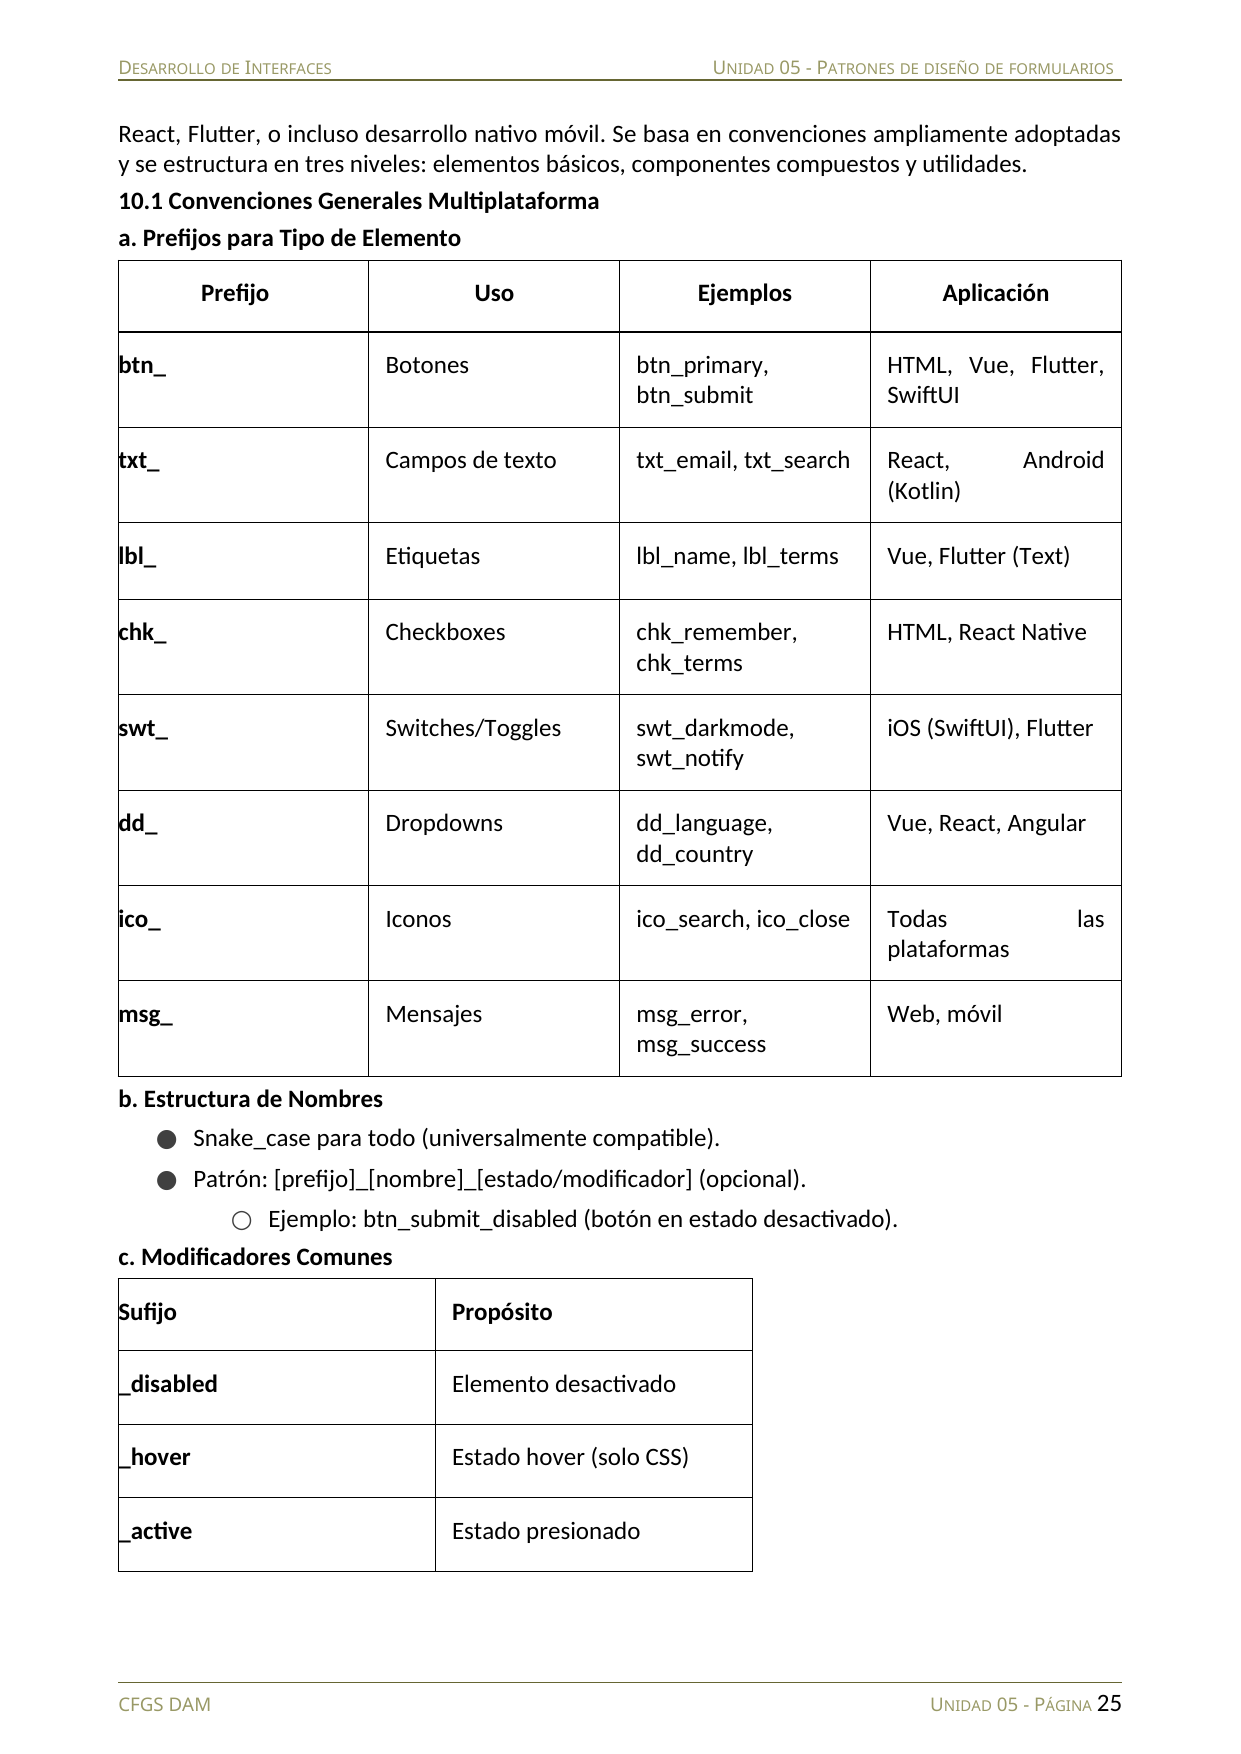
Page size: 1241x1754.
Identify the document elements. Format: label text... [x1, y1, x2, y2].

table_cell Vue, Flutter (Text) [871, 523, 1121, 599]
table_cell msg_ [119, 981, 368, 1076]
table_cell msg_error, msg_success [620, 981, 870, 1076]
table_cell chk_remember, chk_terms [620, 600, 870, 694]
table_cell txt_email, txt_search [620, 428, 870, 522]
table_header Aplicación [871, 261, 1121, 331]
table_cell swt_ [119, 695, 368, 789]
table_cell _disabled [119, 1351, 435, 1424]
table_cell Iconos [369, 886, 619, 980]
table_cell React, Android (Kotlin) [871, 428, 1121, 522]
text React, Flutter, o incluso desarrollo nativo móvil. Se basa en convenciones ampliamente adoptadas y se estructura en tres niveles: elementos básicos, componentes compuestos y utilidades. [118, 118, 1122, 179]
table_cell Dropdowns [369, 791, 619, 885]
table_cell ico_ [119, 886, 368, 980]
table_cell Estado hover (solo CSS) [436, 1425, 752, 1497]
table_cell lbl_ [119, 523, 368, 599]
table_cell HTML, React Native [871, 600, 1121, 694]
table_cell btn_ [119, 333, 368, 427]
table_cell HTML, Vue, Flutter, SwiftUI [871, 333, 1121, 427]
table_cell Mensajes [369, 981, 619, 1076]
table_header Uso [369, 261, 619, 331]
text b. Estructura de Nombres [118, 1083, 1122, 1113]
table_header Sufijo [119, 1279, 435, 1350]
table_cell chk_ [119, 600, 368, 694]
table_cell lbl_name, lbl_terms [620, 523, 870, 599]
table_header Ejemplos [620, 261, 870, 331]
table_cell swt_darkmode, swt_notify [620, 695, 870, 789]
table_cell Estado presionado [436, 1498, 752, 1571]
table_cell ico_search, ico_close [620, 886, 870, 980]
table_cell _hover [119, 1425, 435, 1497]
text a. Prefijos para Tipo de Elemento [118, 222, 1122, 253]
table_cell Botones [369, 333, 619, 427]
table_cell Web, móvil [871, 981, 1121, 1076]
table_header Propósito [436, 1279, 752, 1350]
table_cell dd_ [119, 791, 368, 885]
text 10.1 Convenciones Generales Multiplataforma [118, 186, 1122, 216]
table_cell Etiquetas [369, 523, 619, 599]
table_cell Elemento desactivado [436, 1351, 752, 1424]
list Ejemplo: btn_submit_disabled (botón en estado desactivado). [231, 1201, 1122, 1235]
table_cell Campos de texto [369, 428, 619, 522]
list Patrón: [prefijo]_[nombre]_[estado/modificador] (opcional). [156, 1160, 1122, 1194]
table_cell btn_primary, btn_submit [620, 333, 870, 427]
table_cell Vue, React, Angular [871, 791, 1121, 885]
table_cell Todas las plataformas [871, 886, 1121, 980]
table_cell dd_language, dd_country [620, 791, 870, 885]
text c. Modificadores Comunes [118, 1241, 1122, 1272]
table_cell txt_ [119, 428, 368, 522]
table_cell _active [119, 1498, 435, 1571]
list Snake_case para todo (universalmente compatible). [156, 1120, 1122, 1154]
table_cell iOS (SwiftUI), Flutter [871, 695, 1121, 789]
table_cell Checkboxes [369, 600, 619, 694]
table_header Prefijo [119, 261, 368, 331]
table_cell Switches/Toggles [369, 695, 619, 789]
